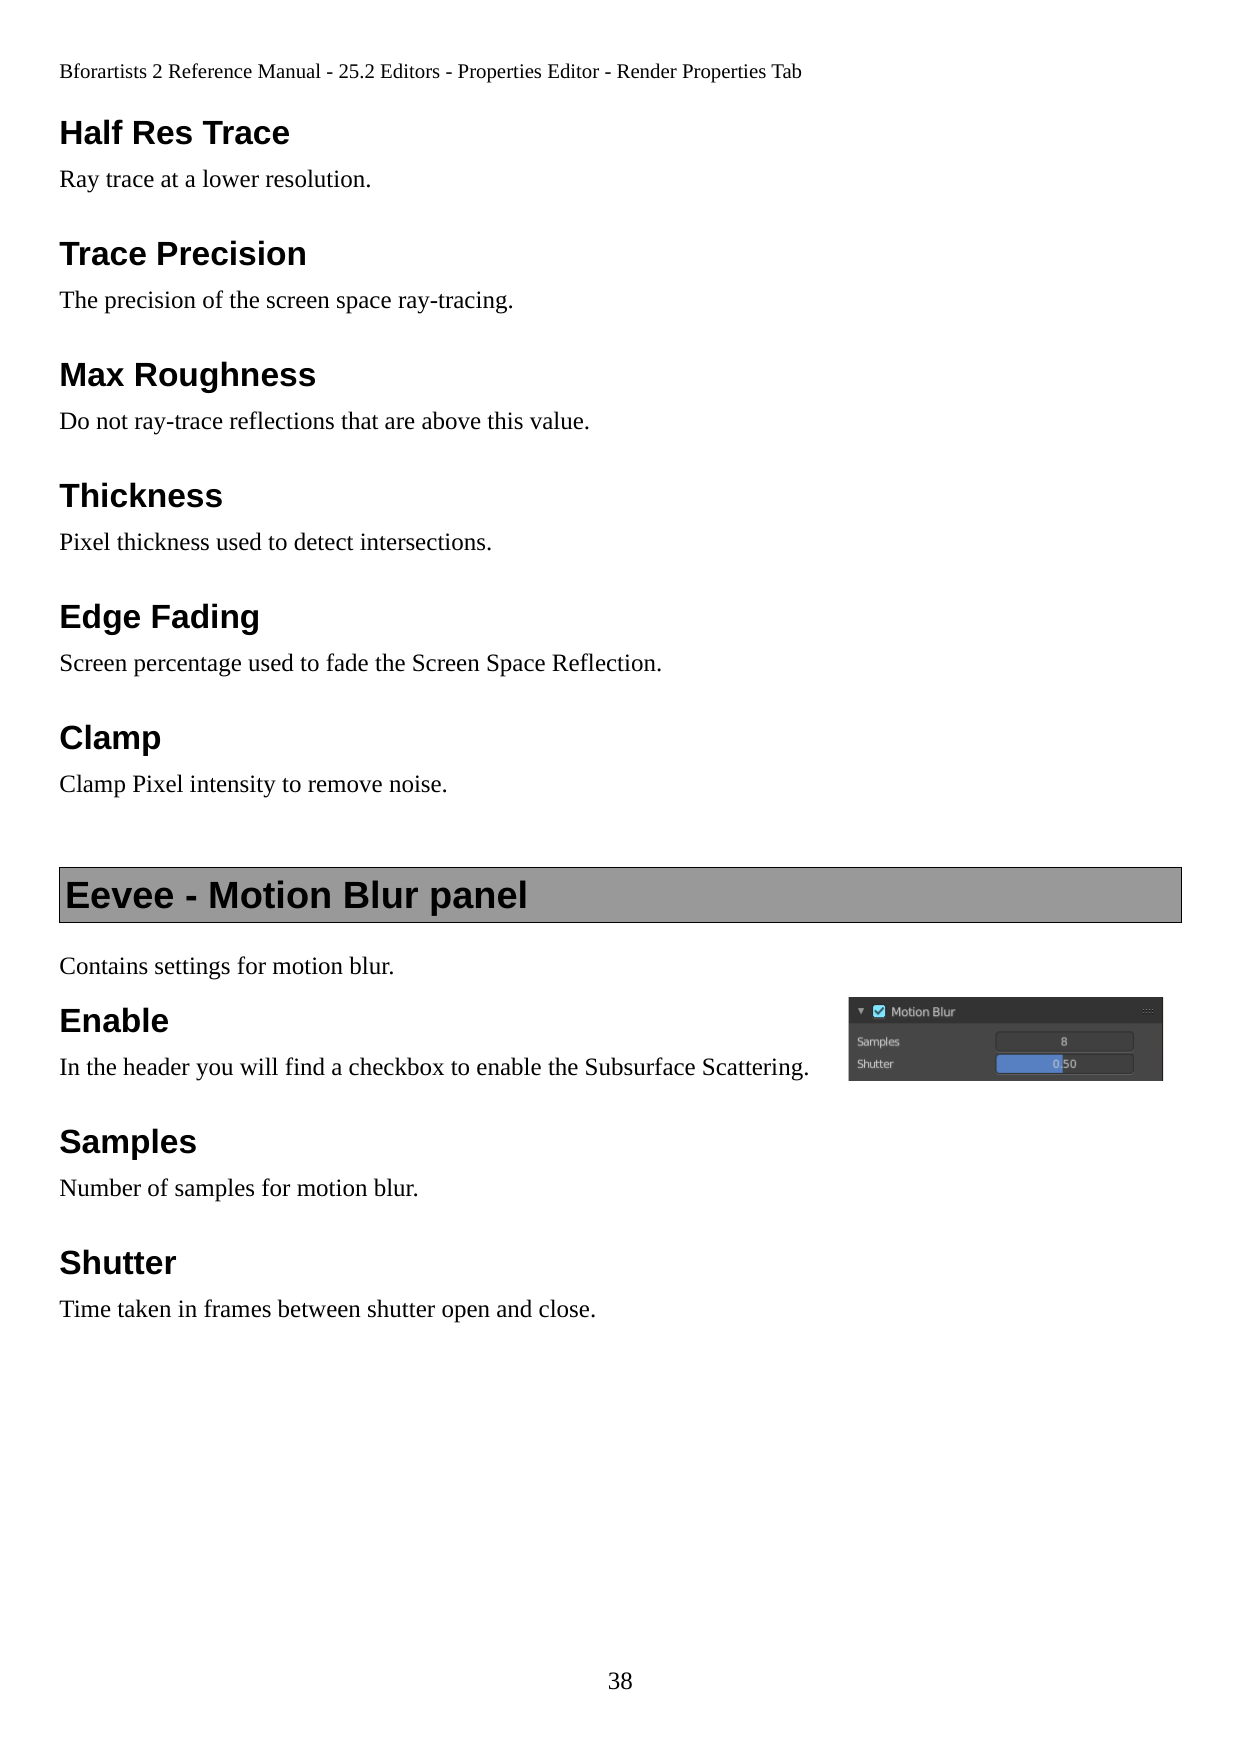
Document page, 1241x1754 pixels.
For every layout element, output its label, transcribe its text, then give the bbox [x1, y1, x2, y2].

subtitle Enable [59, 1001, 848, 1039]
picture [848, 997, 1164, 1081]
subtitle Shutter [59, 1243, 1181, 1281]
subtitle Edge Fading [59, 597, 1181, 635]
subtitle Thickness [59, 476, 1181, 514]
subtitle Clamp [59, 718, 1181, 756]
text Ray trace at a lower resolution. [59, 164, 1181, 192]
text Contains settings for motion blur. [59, 951, 1181, 980]
text The precision of the screen space ray-tracing. [59, 285, 1181, 313]
text Screen percentage used to fade the Screen Space Reflection. [59, 648, 1181, 677]
text Time taken in frames between shutter open and close. [59, 1294, 1181, 1323]
subtitle Half Res Trace [59, 113, 1181, 151]
text Clamp Pixel intensity to remove noise. [59, 769, 1181, 798]
subtitle Trace Precision [59, 234, 1181, 272]
text Pixel thickness used to detect intersections. [59, 527, 1181, 556]
subtitle Samples [59, 1122, 1181, 1160]
text Do not ray-trace reflections that are above this value. [59, 406, 1181, 434]
text Number of samples for motion blur. [59, 1173, 1181, 1202]
subtitle Max Roughness [59, 355, 1181, 393]
text In the header you will find a checkbox to enable the Subsurface Scattering. [59, 1052, 848, 1081]
subtitle [1164, 1001, 1181, 1039]
table_header Eevee - Motion Blur panel [60, 868, 1181, 922]
